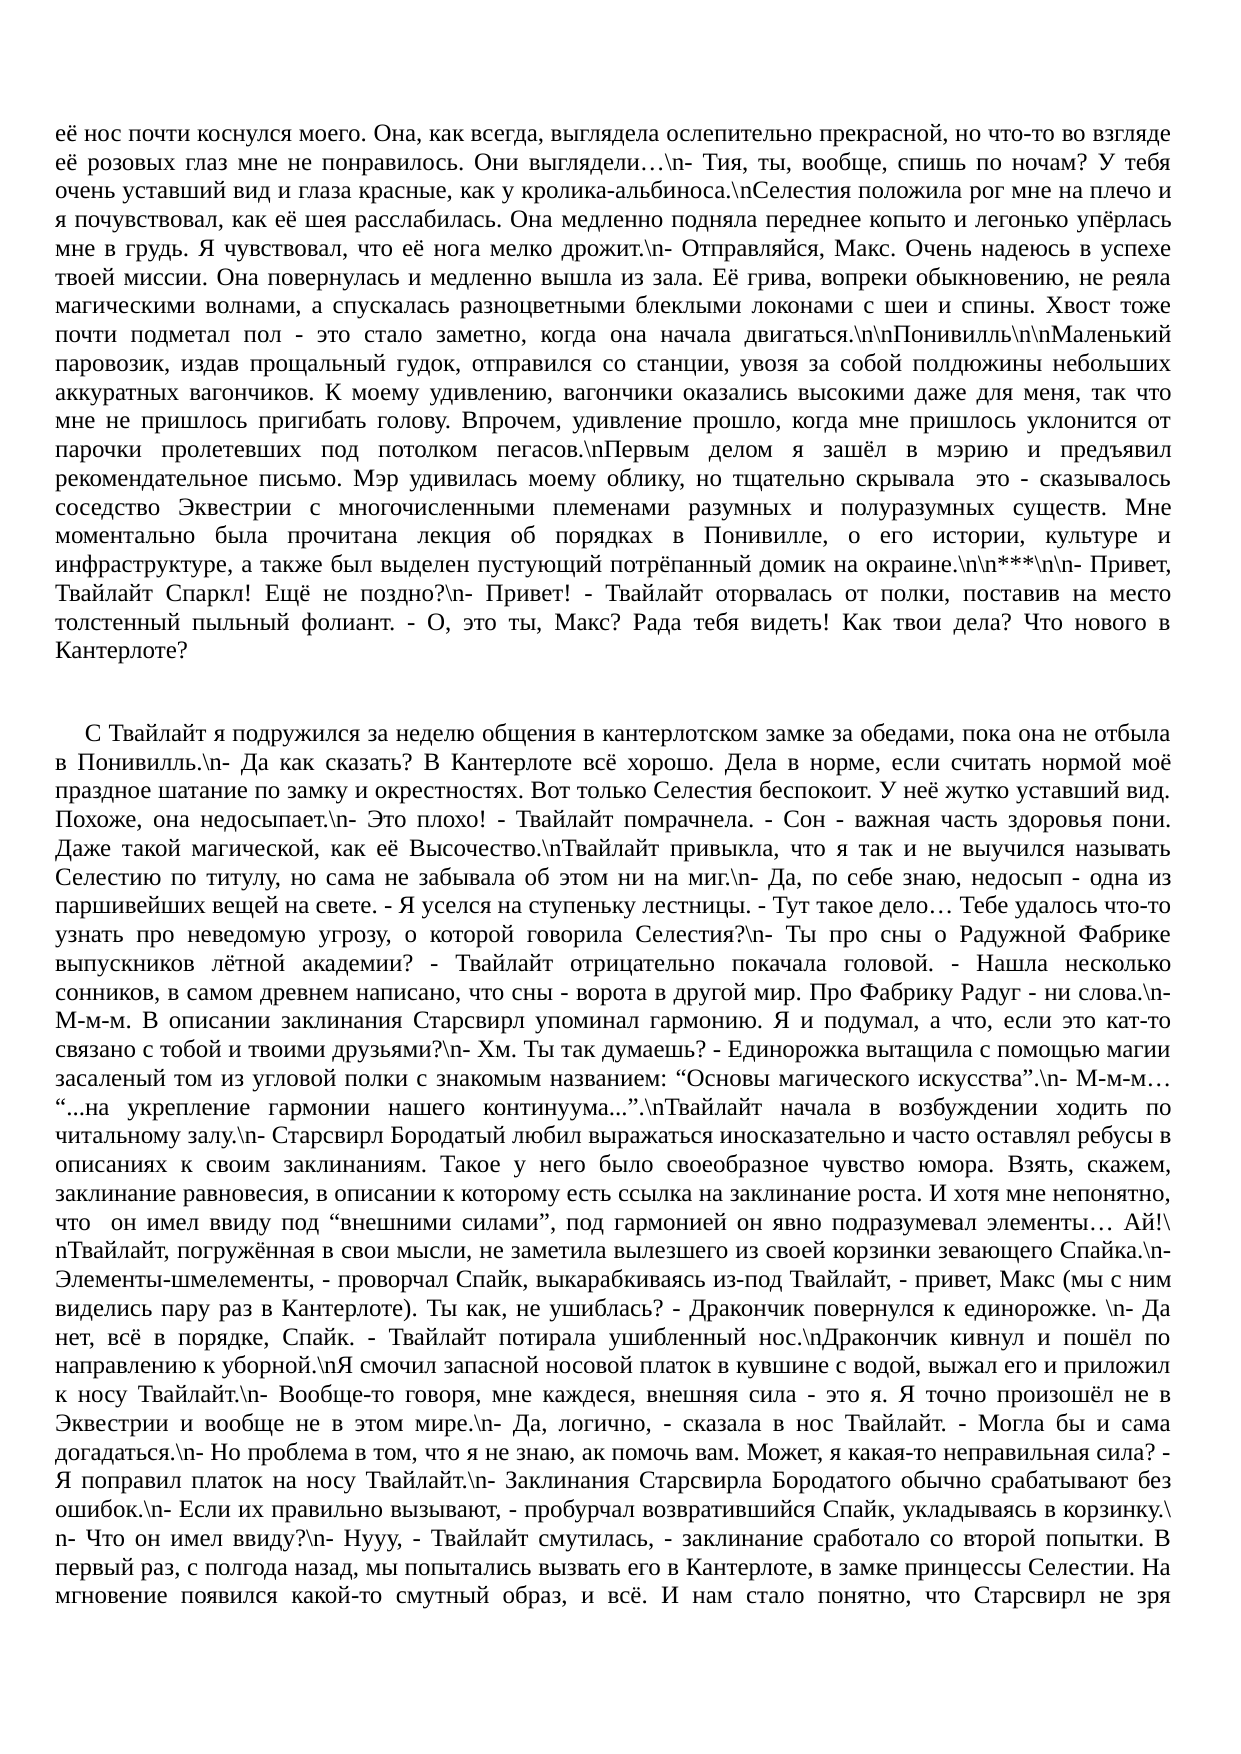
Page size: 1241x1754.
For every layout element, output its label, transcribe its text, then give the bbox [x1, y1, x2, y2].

text С Твайлайт я подружился за неделю общения в кантерлотском замке за обедами, пока она не отбыла в Понивилль.\n- Да как сказать? В Кантерлоте всё хорошо. Дела в норме, если считать нормой моё праздное шатание по замку и окрестностях. Вот только Селестия беспокоит. У неё жутко уставший вид. Похоже, она недосыпает.\n- Это плохо! - Твайлайт помрачнела. - Сон - важная часть здоровья пони. Даже такой магической, как её Высочество.\nТвайлайт привыкла, что я так и не выучился называть Селестию по титулу, но сама не забывала об этом ни на миг.\n- Да, по себе знаю, недосып - одна из паршивейших вещей на свете. - Я уселся на ступеньку лестницы. - Тут такое дело… Тебе удалось что-то узнать про неведомую угрозу, о которой говорила Селестия?\n- Ты про сны о Радужной Фабрике выпускников лётной академии? - Твайлайт отрицательно покачала головой. - Нашла несколько сонников, в самом древнем написано, что сны - ворота в другой мир. Про Фабрику Радуг - ни слова.\n- М-м-м. В описании заклинания Старсвирл упоминал гармонию. Я и подумал, а что, если это кат-то связано с тобой и твоими друзьями?\n- Хм. Ты так думаешь? - Единорожка вытащила с помощью магии засаленый том из угловой полки с знакомым названием: “Основы магического искусства”.\n- М-м-м… “...на укрепление гармонии нашего континуума...”.\nТвайлайт начала в возбуждении ходить по читальному залу.\n- Старсвирл Бородатый любил выражаться иносказательно и часто оставлял ребусы в описаниях к своим заклинаниям. Такое у него было своеобразное чувство юмора. Взять, скажем, заклинание равновесия, в описании к которому есть ссылка на заклинание роста. И хотя мне непонятно, что он имел ввиду под “внешними силами”, под гармонией он явно подразумевал элементы… Ай!\nТвайлайт, погружённая в свои мысли, не заметила вылезшего из своей корзинки зевающего Спайка.\n- Элементы-шмелементы, - проворчал Спайк, выкарабкиваясь из-под Твайлайт, - привет, Макс (мы с ним виделись пару раз в Кантерлоте). Ты как, не ушиблась? - Дракончик повернулся к единорожке. \n- Да нет, всё в порядке, Спайк. - Твайлайт потирала ушибленный нос.\nДракончик кивнул и пошёл по направлению к уборной.\nЯ смочил запасной носовой платок в кувшине с водой, выжал его и приложил к носу Твайлайт.\n- Вообще-то говоря, мне каждеся, внешняя сила - это я. Я точно произошёл не в Эквестрии и вообще не в этом мире.\n- Да, логично, - сказала в нос Твайлайт. - Могла бы и сама догадаться.\n- Но проблема в том, что я не знаю, ак помочь вам. Может, я какая-то неправильная сила? - Я поправил платок на носу Твайлайт.\n- Заклинания Старсвирла Бородатого обычно срабатывают без ошибок.\n- Если их правильно вызывают, - пробурчал возвратившийся Спайк, укладываясь в корзинку.\n- Что он имел ввиду?\n- Нууу, - Твайлайт смутилась, - заклинание сработало со второй попытки. В первый раз, с полгода назад, мы попытались вызвать его в Кантерлоте, в замке принцессы Селестии. На мгновение появился какой-то смутный образ, и всё. И нам стало понятно, что Старсвирл не зря [55, 718, 1172, 1609]
text её нос почти коснулся моего. Она, как всегда, выглядела ослепительно прекрасной, но что-то во взгляде её розовых глаз мне не понравилось. Они выглядели…\n- Тия, ты, вообще, спишь по ночам? У тебя очень уставший вид и глаза красные, как у кролика-альбиноса.\nСелестия положила рог мне на плечо и я почувствовал, как её шея расслабилась. Она медленно подняла переднее копыто и легонько упёрлась мне в грудь. Я чувствовал, что её нога мелко дрожит.\n- Отправляйся, Макс. Очень надеюсь в успехе твоей миссии. Она повернулась и медленно вышла из зала. Её грива, вопреки обыкновению, не реяла магическими волнами, а спускалась разноцветными блеклыми локонами с шеи и спины. Хвост тоже почти подметал пол - это стало заметно, когда она начала двигаться.\n\nПонивилль\n\nМаленький паровозик, издав прощальный гудок, отправился со станции, увозя за собой полдюжины небольших аккуратных вагончиков. К моему удивлению, вагончики оказались высокими даже для меня, так что мне не пришлось пригибать голову. Впрочем, удивление прошло, когда мне пришлось уклонится от парочки пролетевших под потолком пегасов.\nПервым делом я зашёл в мэрию и предъявил рекомендательное письмо. Мэр удивилась моему облику, но тщательно скрывала это - сказывалось соседство Эквестрии с многочисленными племенами разумных и полуразумных существ. Мне моментально была прочитана лекция об порядках в Понивилле, о его истории, культуре и инфраструктуре, а также был выделен пустующий потрёпанный домик на окраине.\n\n***\n\n- Привет, Твайлайт Спаркл! Ещё не поздно?\n- Привет! - Твайлайт оторвалась от полки, поставив на место толстенный пыльный фолиант. - О, это ты, Макс? Рада тебя видеть! Как твои дела? Что нового в Кантерлоте? [55, 118, 1172, 664]
